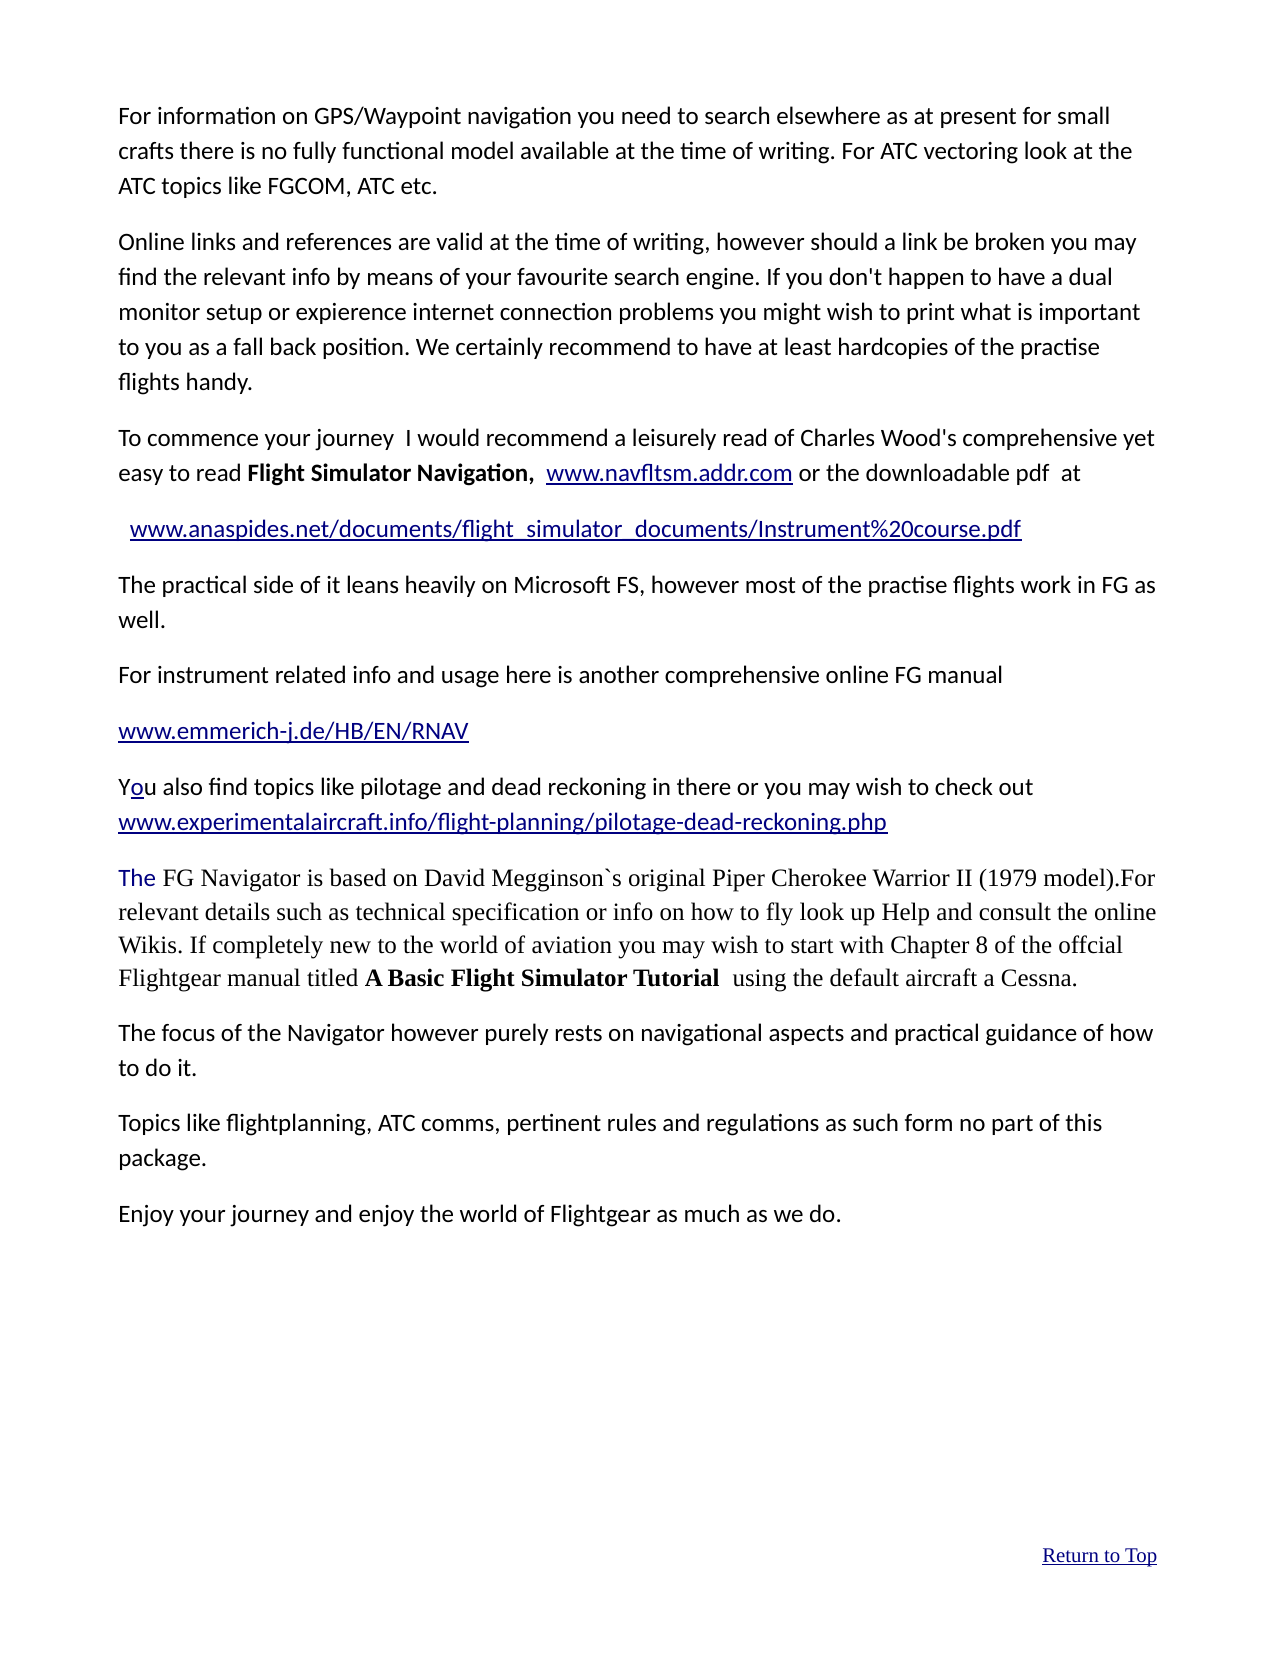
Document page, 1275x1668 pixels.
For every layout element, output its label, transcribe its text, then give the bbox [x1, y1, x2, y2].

text For instrument related info and usage here is another comprehensive online FG manual [118, 659, 1157, 690]
text Enjoy your journey and enjoy the world of Flightgear as much as we do. [118, 1198, 1157, 1229]
text The focus of the Navigator however purely rests on navigational aspects and practical guidance of how to do it. [118, 1017, 1157, 1082]
text For information on GPS/Waypoint navigation you need to search elsewhere as at present for small crafts there is no fully functional model available at the time of writing. For ATC vectoring look at the ATC topics like FGCOM, ATC etc. [118, 100, 1157, 201]
text www.anaspides.net/documents/flight_simulator_documents/Instrument%20course.pdf [118, 513, 1157, 543]
text The FG Navigator is based on David Megginson`s original Piper Cherokee Warrior II (1979 model).For relevant details such as technical specification or info on how to fly look up Help and consult the online Wikis. If completely new to the world of aviation you may wish to start with Chapter 8 of the offcial Flightgear manual titled A Basic Flight Simulator Tutorial using the default aircraft a Cessna. [118, 862, 1157, 992]
text To commence your journey I would recommend a leisurely read of Charles Wood's comprehensive yet easy to read Flight Simulator Navigation, www.navfltsm.addr.com or the downloadable pdf at [118, 422, 1157, 488]
text You also find topics like pilotage and dead reckoning in there or you may wish to check out www.experimentalaircraft.info/flight-planning/pilotage-dead-reckoning.php [118, 771, 1157, 837]
text www.emmerich-j.de/HB/EN/RNAV [118, 715, 1157, 746]
text The practical side of it leans heavily on Microsoft FS, however most of the practise flights work in FG as well. [118, 569, 1157, 634]
text Online links and references are valid at the time of writing, however should a link be broken you may find the relevant info by means of your favourite search engine. If you don't happen to have a dual monitor setup or expierence internet connection problems you might wish to print what is important to you as a fall back position. We certainly recommend to have at least hardcopies of the practise flights handy. [118, 226, 1157, 397]
text Topics like flightplanning, ATC comms, pertinent rules and regulations as such form no part of this package. [118, 1108, 1157, 1173]
